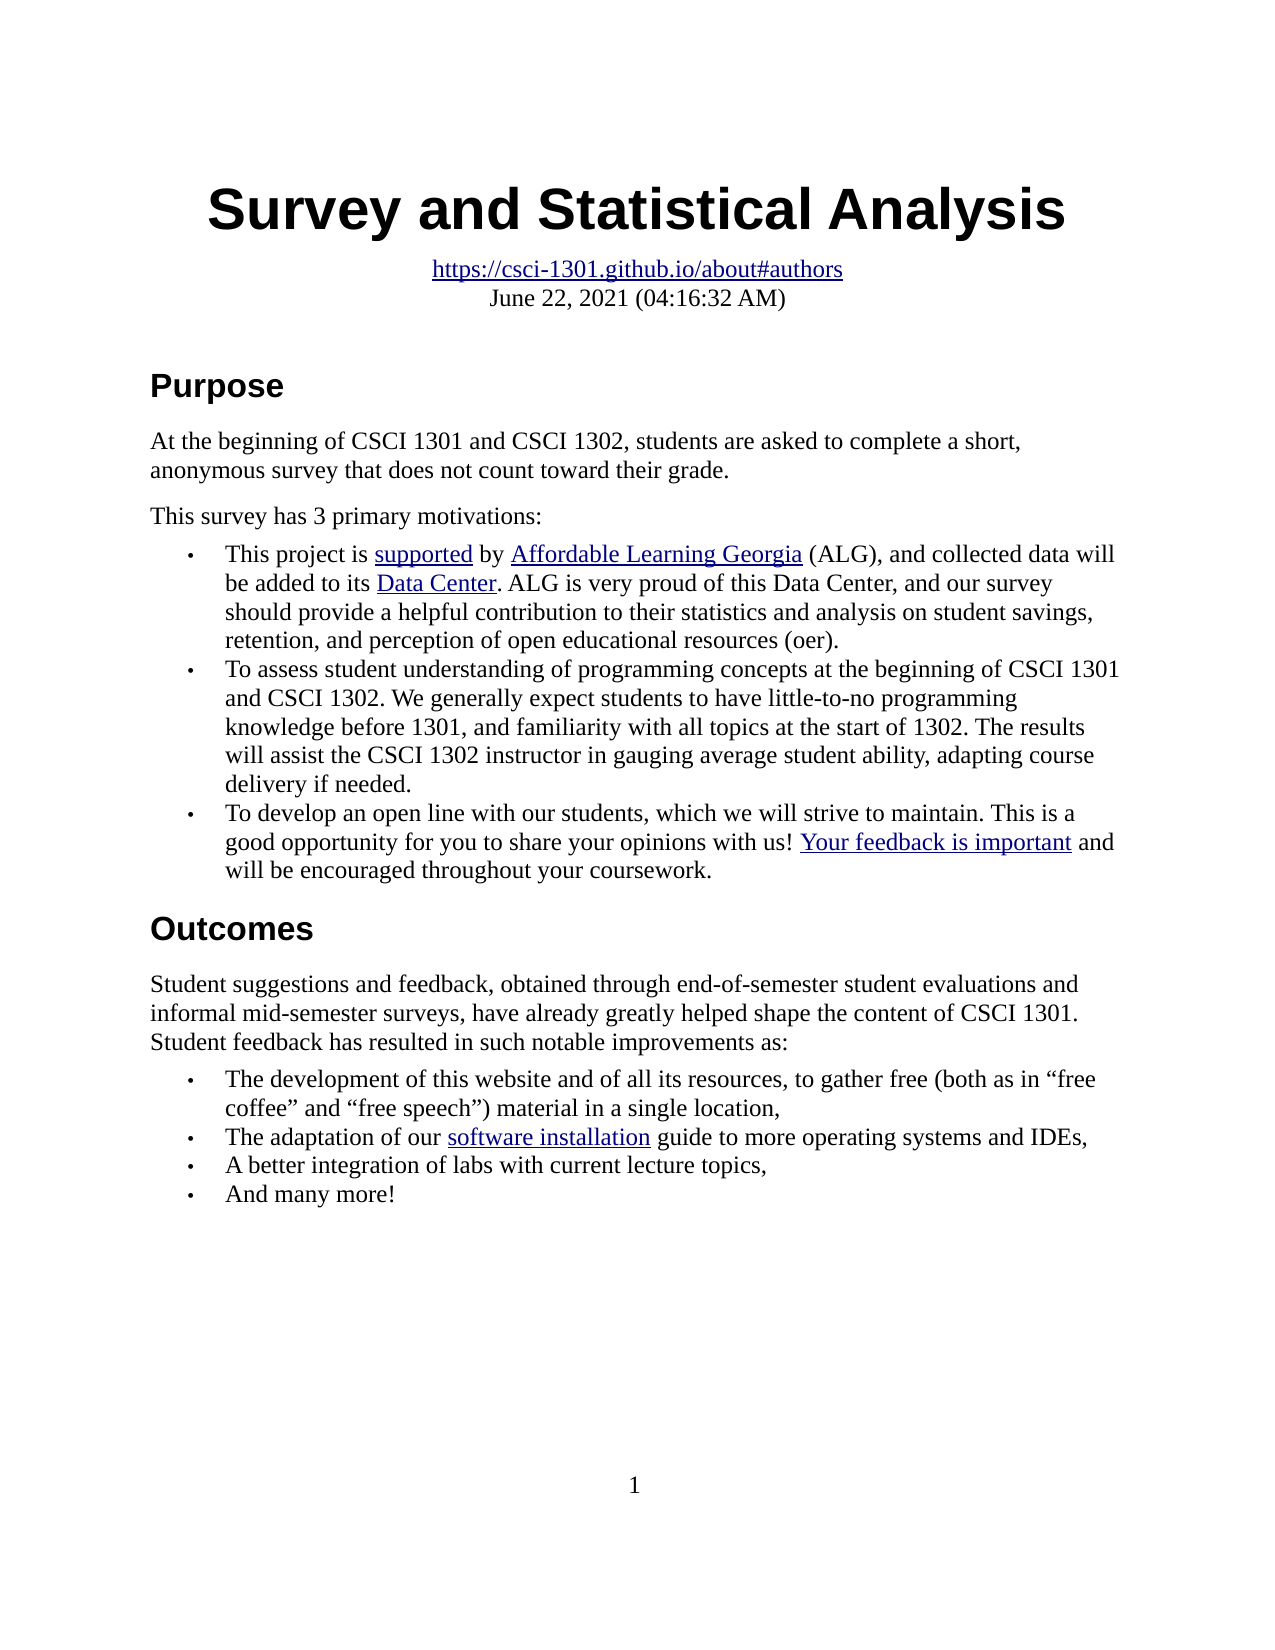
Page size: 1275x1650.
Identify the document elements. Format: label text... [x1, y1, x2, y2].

list A better integration of labs with current lecture topics, [187, 1151, 1125, 1179]
subtitle Purpose [150, 366, 1125, 404]
text This survey has 3 primary motivations: [150, 501, 1125, 530]
text https://csci-1301.github.io/about#authors [150, 254, 1125, 283]
list The development of this website and of all its resources, to gather free (both as in “free coffee” and “free speech”) material in a single location, [187, 1064, 1125, 1122]
text At the beginning of CSCI 1301 and CSCI 1302, students are asked to complete a short, anonymous survey that does not count toward their grade. [150, 426, 1125, 483]
list And many more! [187, 1179, 1125, 1208]
list To develop an open line with our students, which we will strive to maintain. This is a good opportunity for you to share your opinions with us! Your feedback is important and will be encouraged throughout your coursework. [187, 798, 1125, 884]
text Student suggestions and feedback, obtained through end-of-semester student evaluations and informal mid-semester surveys, have already greatly helped shape the content of CSCI 1301. Student feedback has resulted in such notable improvements as: [150, 969, 1125, 1055]
list This project is supported by Affordable Learning Georgia (ALG), and collected data will be added to its Data Center. ALG is very proud of this Data Center, and our survey should provide a helpful contribution to their statistics and analysis on student savings, retention, and perception of open educational resources (oer). [187, 539, 1125, 654]
title Survey and Statistical Analysis [150, 175, 1125, 242]
list To assess student understanding of programming concepts at the beginning of CSCI 1301 and CSCI 1302. We generally expect students to have little-to-no programming knowledge before 1301, and familiarity with all topics at the start of 1302. The results will assist the CSCI 1302 instructor in gauging average student ability, adapting course delivery if needed. [187, 654, 1125, 798]
subtitle Outcomes [150, 909, 1125, 948]
text June 22, 2021 (04:16:32 AM) [150, 283, 1125, 312]
list The adaptation of our software installation guide to more operating systems and IDEs, [187, 1122, 1125, 1151]
